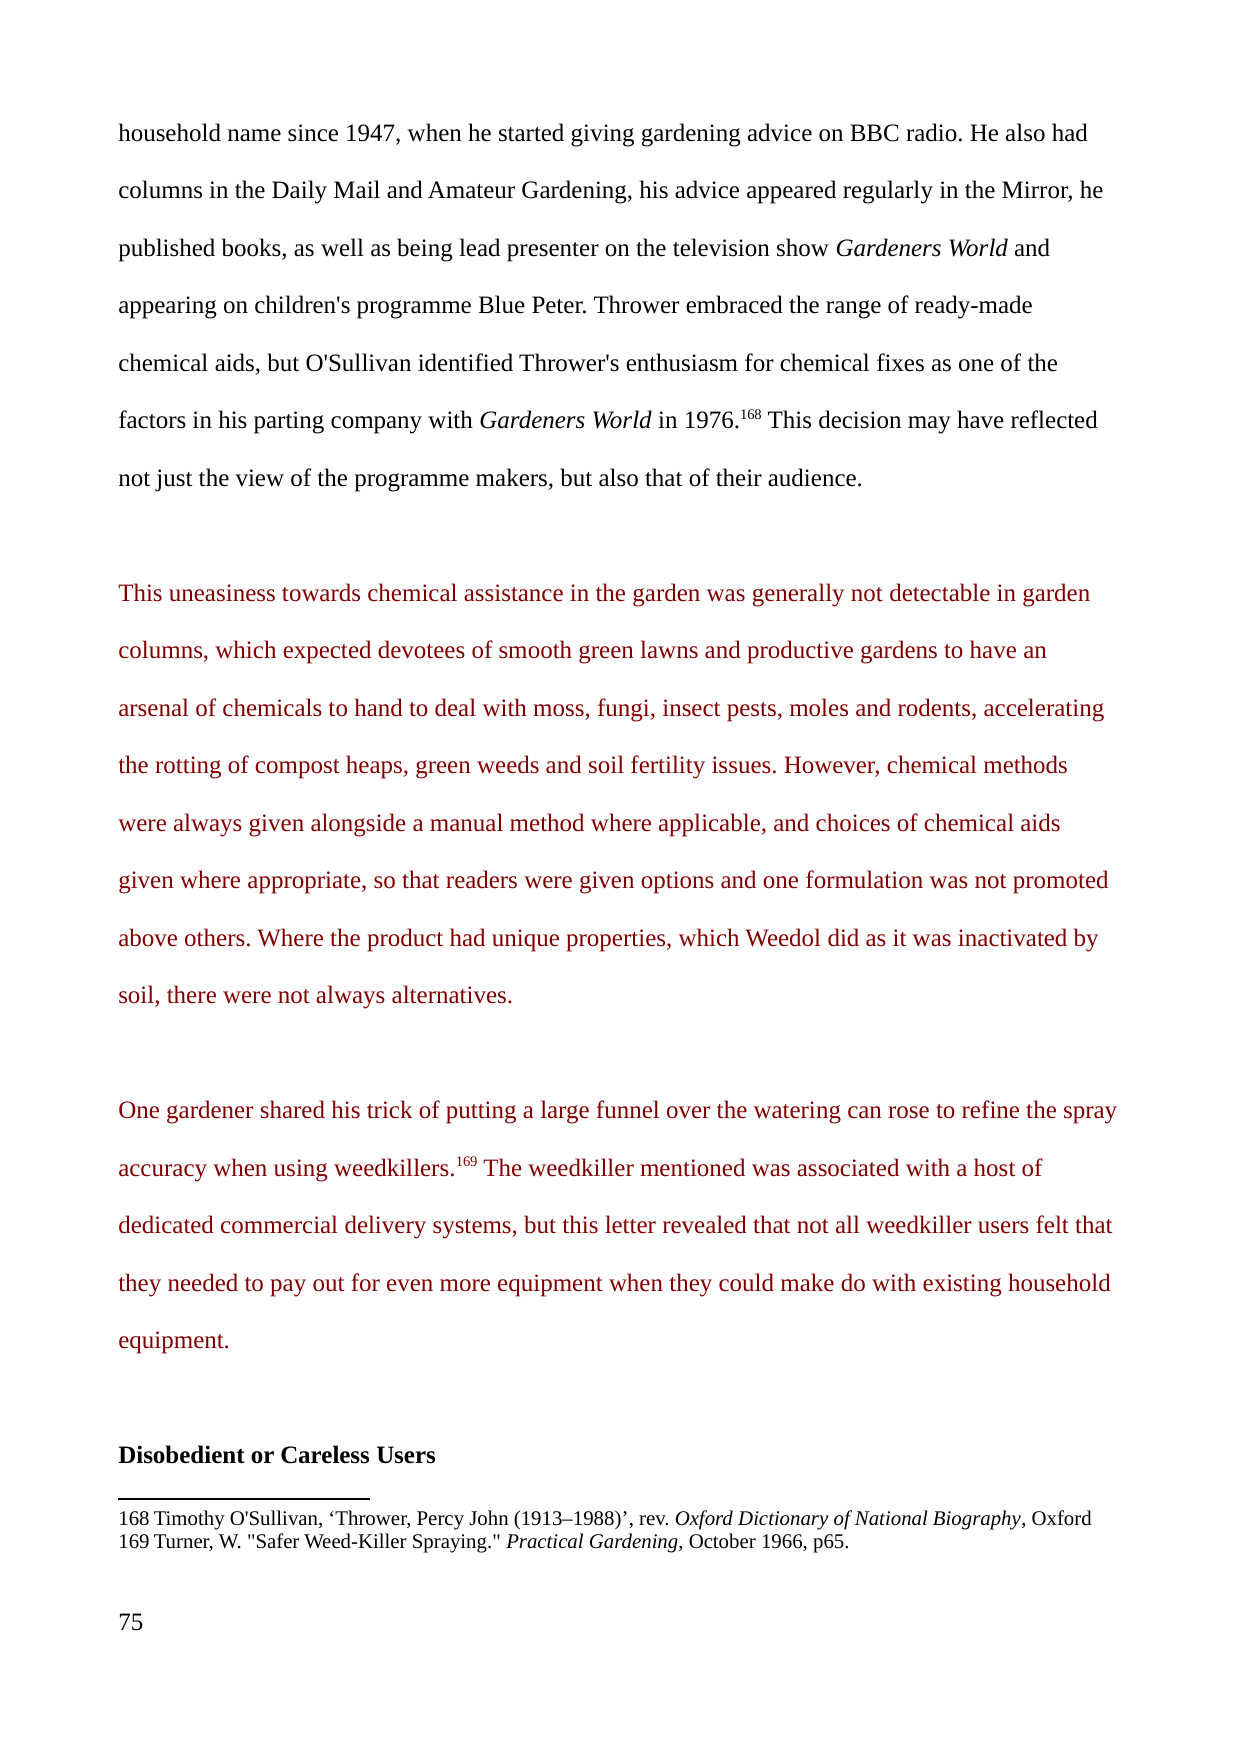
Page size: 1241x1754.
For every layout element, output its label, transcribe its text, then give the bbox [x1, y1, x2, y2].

text Turner, W. "Safer Weed-Killer Spraying." Practical Gardening, October 1966, p65. [118, 1529, 1122, 1553]
text household name since 1947, when he started giving gardening advice on BBC radio. He also had columns in the Daily Mail and Amateur Gardening, his advice appeared regularly in the Mirror, he published books, as well as being lead presenter on the television show Gardeners World and appearing on children's programme Blue Peter. Thrower embraced the range of ready-made chemical aids, but O'Sullivan identified Thrower's enthusiasm for chemical fixes as one of the factors in his parting company with Gardeners World in 1976. This decision may have reflected not just the view of the programme makers, but also that of their audience. [118, 118, 1122, 492]
text Disobedient or Careless Users [118, 1441, 1122, 1469]
text This uneasiness towards chemical assistance in the garden was generally not detectable in garden columns, which expected devotees of smooth green lawns and productive gardens to have an arsenal of chemicals to hand to deal with moss, fungi, insect pests, moles and rodents, accelerating the rotting of compost heaps, green weeds and soil fertility issues. However, chemical methods were always given alongside a manual method where applicable, and choices of chemical aids given where appropriate, so that readers were given options and one formulation was not promoted above others. Where the product had unique properties, which Weedol did as it was inactivated by soil, there were not always alternatives. [118, 578, 1122, 1009]
text One gardener shared his trick of putting a large funnel over the watering can rose to refine the spray accuracy when using weedkillers. The weedkiller mentioned was associated with a host of dedicated commercial delivery systems, but this letter revealed that not all weedkiller users felt that they needed to pay out for even more equipment when they could make do with existing household equipment. [118, 1096, 1122, 1354]
text Timothy O'Sullivan, ‘Thrower, Percy John (1913–1988)’, rev. Oxford Dictionary of National Biography, Oxford [118, 1505, 1122, 1529]
